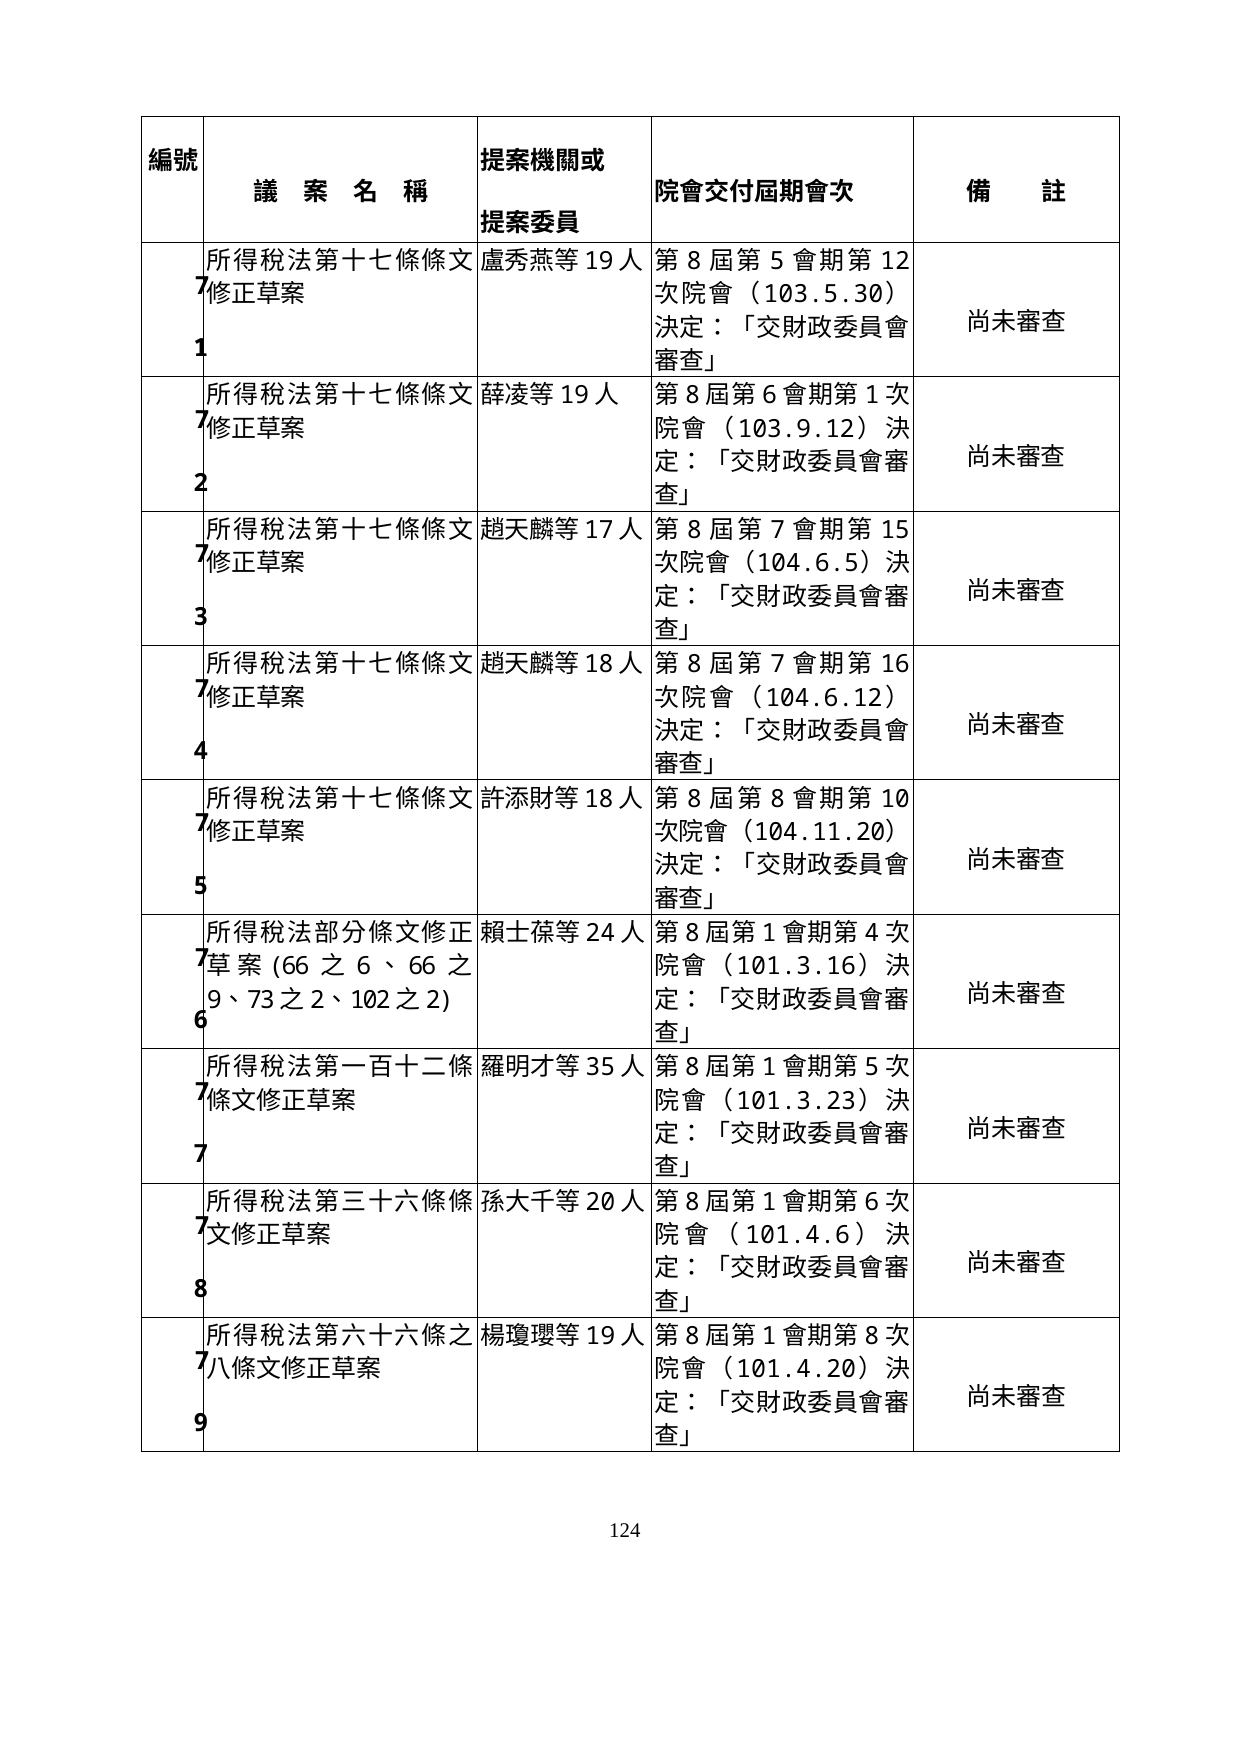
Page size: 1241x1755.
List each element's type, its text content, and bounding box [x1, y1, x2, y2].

table_cell 尚未審查 [914, 377, 1119, 511]
table_cell 所得稅法第十七條條文修正草案 [204, 646, 477, 779]
table_header 編號 [142, 117, 203, 242]
table_cell 賴士葆等24人 [478, 915, 651, 1048]
table_cell 趙天麟等18人 [478, 646, 651, 779]
table_cell 尚未審查 [914, 1318, 1119, 1451]
table_cell 羅明才等35人 [478, 1049, 651, 1182]
table_cell 第8屆第1會期第6次院會（101.4.6）決定：「交財政委員會審查」 [652, 1184, 913, 1317]
table_cell 所得稅法第六十六條之八條文修正草案 [204, 1318, 477, 1451]
table_cell 第8屆第8會期第10次院會（104.11.20）決定：「交財政委員會審查」 [652, 780, 913, 914]
table_cell [142, 915, 203, 1048]
table_cell [142, 1049, 203, 1182]
table_cell 楊瓊瓔等19人 [478, 1318, 651, 1451]
table_cell 尚未審查 [914, 646, 1119, 779]
table_cell 尚未審查 [914, 243, 1119, 376]
table_header 備 註 [914, 117, 1119, 242]
table_cell 所得稅法部分條文修正草案(66之6、66之9、73之2、102之2) [204, 915, 477, 1048]
table_cell 第8屆第1會期第5次院會（101.3.23）決定：「交財政委員會審查」 [652, 1049, 913, 1182]
table_cell 第8屆第5會期第12次院會（103.5.30）決定：「交財政委員會審查」 [652, 243, 913, 376]
table_cell 第8屆第7會期第15次院會（104.6.5）決定：「交財政委員會審查」 [652, 512, 913, 645]
table_cell 所得稅法第十七條條文修正草案 [204, 512, 477, 645]
table_cell [142, 1184, 203, 1317]
table_cell 尚未審查 [914, 1049, 1119, 1182]
table_cell 孫大千等20人 [478, 1184, 651, 1317]
table_cell 所得稅法第十七條條文修正草案 [204, 243, 477, 376]
table_cell 尚未審查 [914, 915, 1119, 1048]
table_cell 第8屆第1會期第8次院會（101.4.20）決定：「交財政委員會審查」 [652, 1318, 913, 1451]
table_cell [142, 377, 203, 511]
table_cell 第8屆第7會期第16次院會（104.6.12）決定：「交財政委員會審查」 [652, 646, 913, 779]
table_cell 第8屆第6會期第1次院會（103.9.12）決定：「交財政委員會審查」 [652, 377, 913, 511]
table_cell 第8屆第1會期第4次院會（101.3.16）決定：「交財政委員會審查」 [652, 915, 913, 1048]
table_header 院會交付屆期會次 [652, 117, 913, 242]
table_cell 所得稅法第三十六條條文修正草案 [204, 1184, 477, 1317]
table_cell 薛凌等19人 [478, 377, 651, 511]
table_cell 盧秀燕等19人 [478, 243, 651, 376]
table_cell 許添財等18人 [478, 780, 651, 914]
table_cell 尚未審查 [914, 780, 1119, 914]
table_cell 所得稅法第一百十二條條文修正草案 [204, 1049, 477, 1182]
table_cell 趙天麟等17人 [478, 512, 651, 645]
table_cell [142, 243, 203, 376]
table_cell [142, 780, 203, 914]
table_header 提案機關或 提案委員 [478, 117, 651, 242]
table_cell [142, 512, 203, 645]
table_cell [142, 646, 203, 779]
table_cell 尚未審查 [914, 512, 1119, 645]
table_cell 尚未審查 [914, 1184, 1119, 1317]
table_cell 所得稅法第十七條條文修正草案 [204, 377, 477, 511]
table_header 議 案 名 稱 [204, 117, 477, 242]
table_cell 所得稅法第十七條條文修正草案 [204, 780, 477, 914]
table_cell [142, 1318, 203, 1451]
